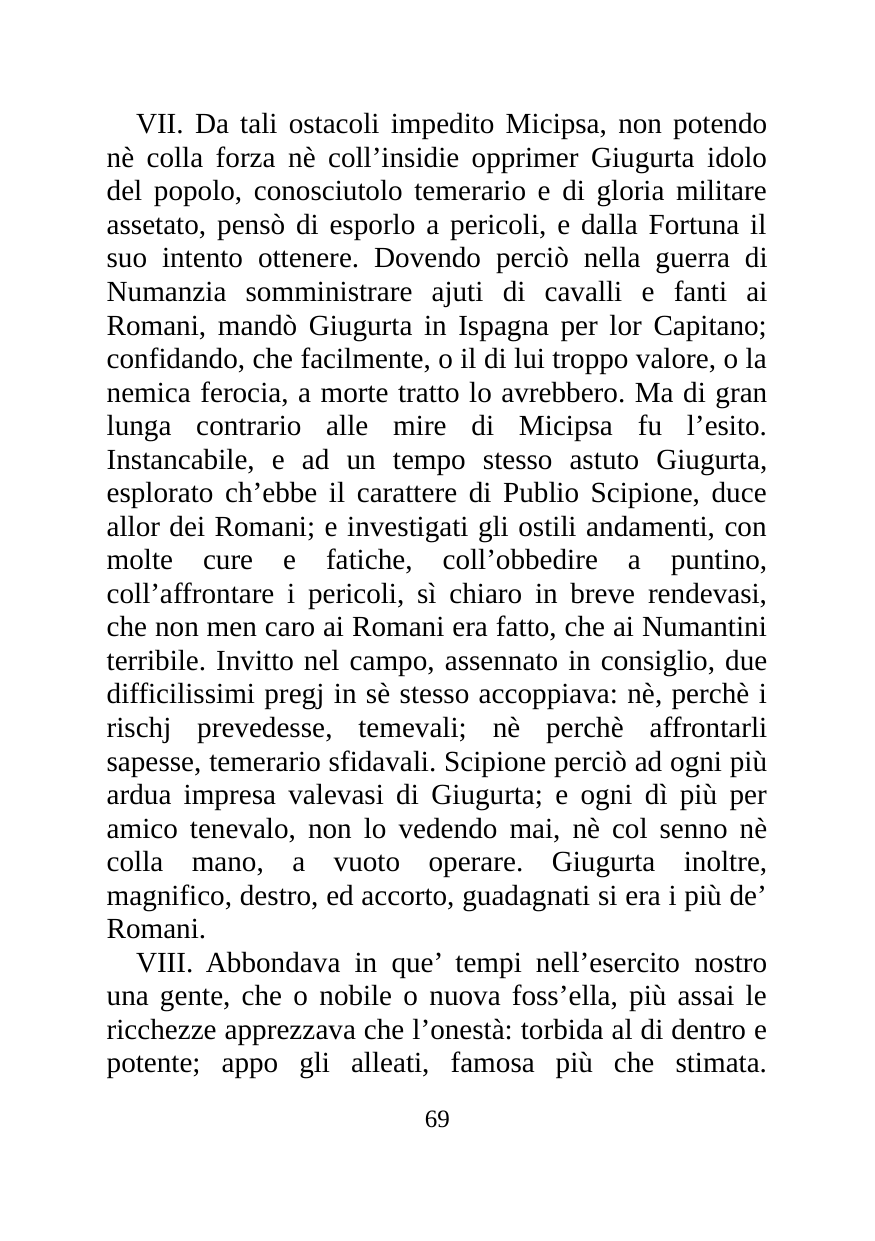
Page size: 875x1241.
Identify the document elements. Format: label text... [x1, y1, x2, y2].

text VII. Da tali ostacoli impedito Micipsa, non potendo nè colla forza nè coll’insidie opprimer Giugurta idolo del popolo, conosciutolo temerario e di gloria militare assetato, pensò di esporlo a pericoli, e dalla Fortuna il suo intento ottenere. Dovendo perciò nella guerra di Numanzia somministrare ajuti di cavalli e fanti ai Romani, mandò Giugurta in Ispagna per lor Capitano; confidando, che facilmente, o il di lui troppo valore, o la nemica ferocia, a morte tratto lo avrebbero. Ma di gran lunga contrario alle mire di Micipsa fu l’esito. Instancabile, e ad un tempo stesso astuto Giugurta, esplorato ch’ebbe il carattere di Publio Scipione, duce allor dei Romani; e investigati gli ostili andamenti, con molte cure e fatiche, coll’obbedire a puntino, coll’affrontare i pericoli, sì chiaro in breve rendevasi, che non men caro ai Romani era fatto, che ai Numantini terribile. Invitto nel campo, assennato in consiglio, due difficilissimi pregj in sè stesso accoppiava: nè, perchè i rischj prevedesse, temevali; nè perchè affrontarli sapesse, temerario sfidavali. Scipione perciò ad ogni più ardua impresa valevasi di Giugurta; e ogni dì più per amico tenevalo, non lo vedendo mai, nè col senno nè colla mano, a vuoto operare. Giugurta inoltre, magnifico, destro, ed accorto, guadagnati si era i più de’ Romani. [106, 106, 768, 945]
text VIII. Abbondava in que’ tempi nell’esercito nostro una gente, che o nobile o nuova foss’ella, più assai le ricchezze apprezzava che l’onestà: torbida al di dentro e potente; appo gli alleati, famosa più che stimata. [106, 945, 768, 1079]
